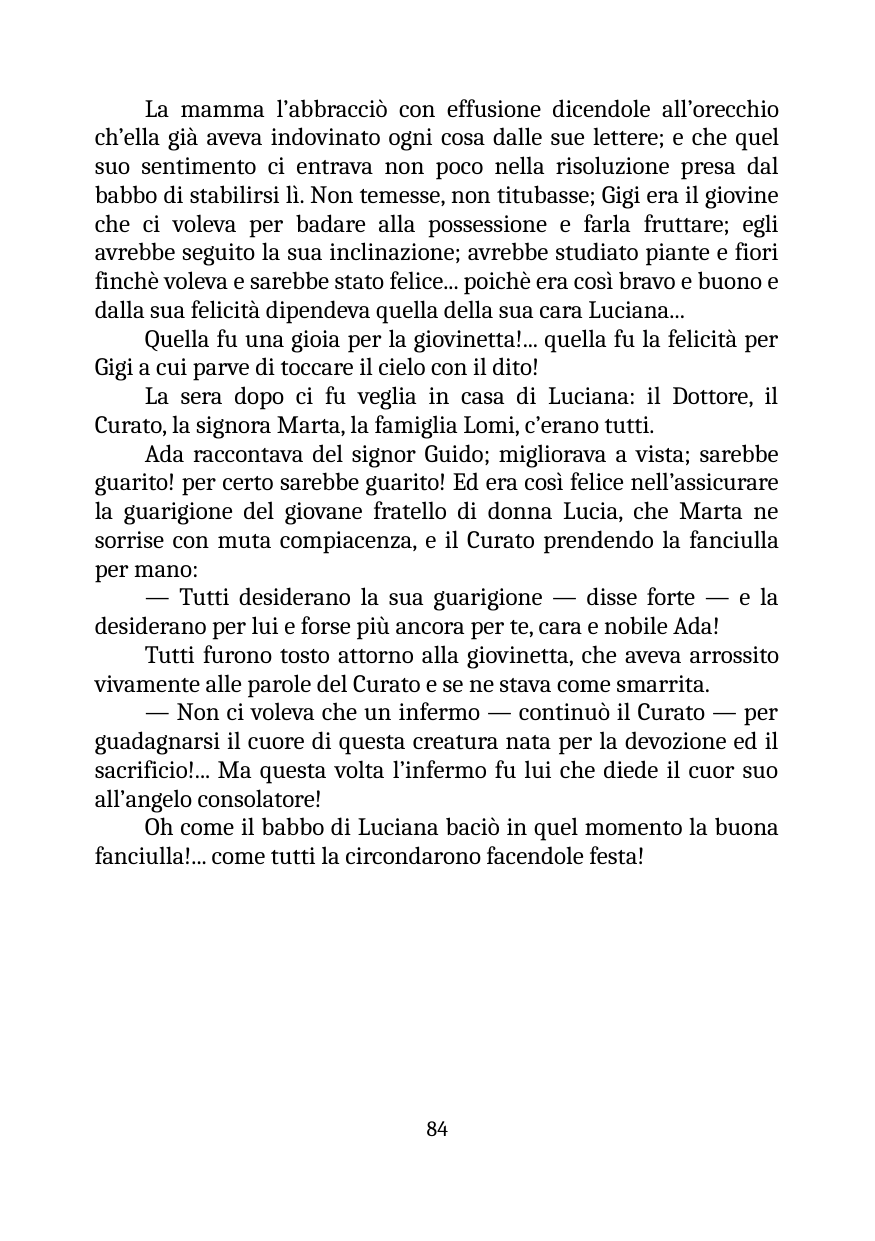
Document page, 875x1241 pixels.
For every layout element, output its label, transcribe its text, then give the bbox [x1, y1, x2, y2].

text Tutti furono tosto attorno alla giovinetta, che aveva arrossito vivamente alle parole del Curato e se ne stava come smarrita. [94, 641, 779, 698]
text — Non ci voleva che un infermo — continuò il Curato — per guadagnarsi il cuore di questa creatura nata per la devozione ed il sacrificio!... Ma questa volta l’infermo fu lui che diede il cuor suo all’angelo consolatore! [94, 698, 779, 813]
text — Tutti desiderano la sua guarigione — disse forte — e la desiderano per lui e forse più ancora per te, cara e nobile Ada! [94, 583, 779, 641]
text La sera dopo ci fu veglia in casa di Luciana: il Dottore, il Curato, la signora Marta, la famiglia Lomi, c’erano tutti. [94, 382, 779, 439]
text Ada raccontava del signor Guido; migliorava a vista; sarebbe guarito! per certo sarebbe guarito! Ed era così felice nell’assicurare la guarigione del giovane fratello di donna Lucia, che Marta ne sorrise con muta compiacenza, e il Curato prendendo la fanciulla per mano: [94, 439, 779, 583]
text La mamma l’abbracciò con effusione dicendole all’orecchio ch’ella già aveva indovinato ogni cosa dalle sue lettere; e che quel suo sentimento ci entrava non poco nella risoluzione presa dal babbo di stabilirsi lì. Non temesse, non titubasse; Gigi era il giovine che ci voleva per badare alla possessione e farla fruttare; egli avrebbe seguito la sua inclinazione; avrebbe studiato piante e fiori finchè voleva e sarebbe stato felice... poichè era così bravo e buono e dalla sua felicità dipendeva quella della sua cara Luciana... [94, 94, 779, 324]
text Quella fu una gioia per la giovinetta!... quella fu la felicità per Gigi a cui parve di toccare il cielo con il dito! [94, 324, 779, 382]
text Oh come il babbo di Luciana baciò in quel momento la buona fanciulla!... come tutti la circondarono facendole festa! [94, 813, 779, 871]
